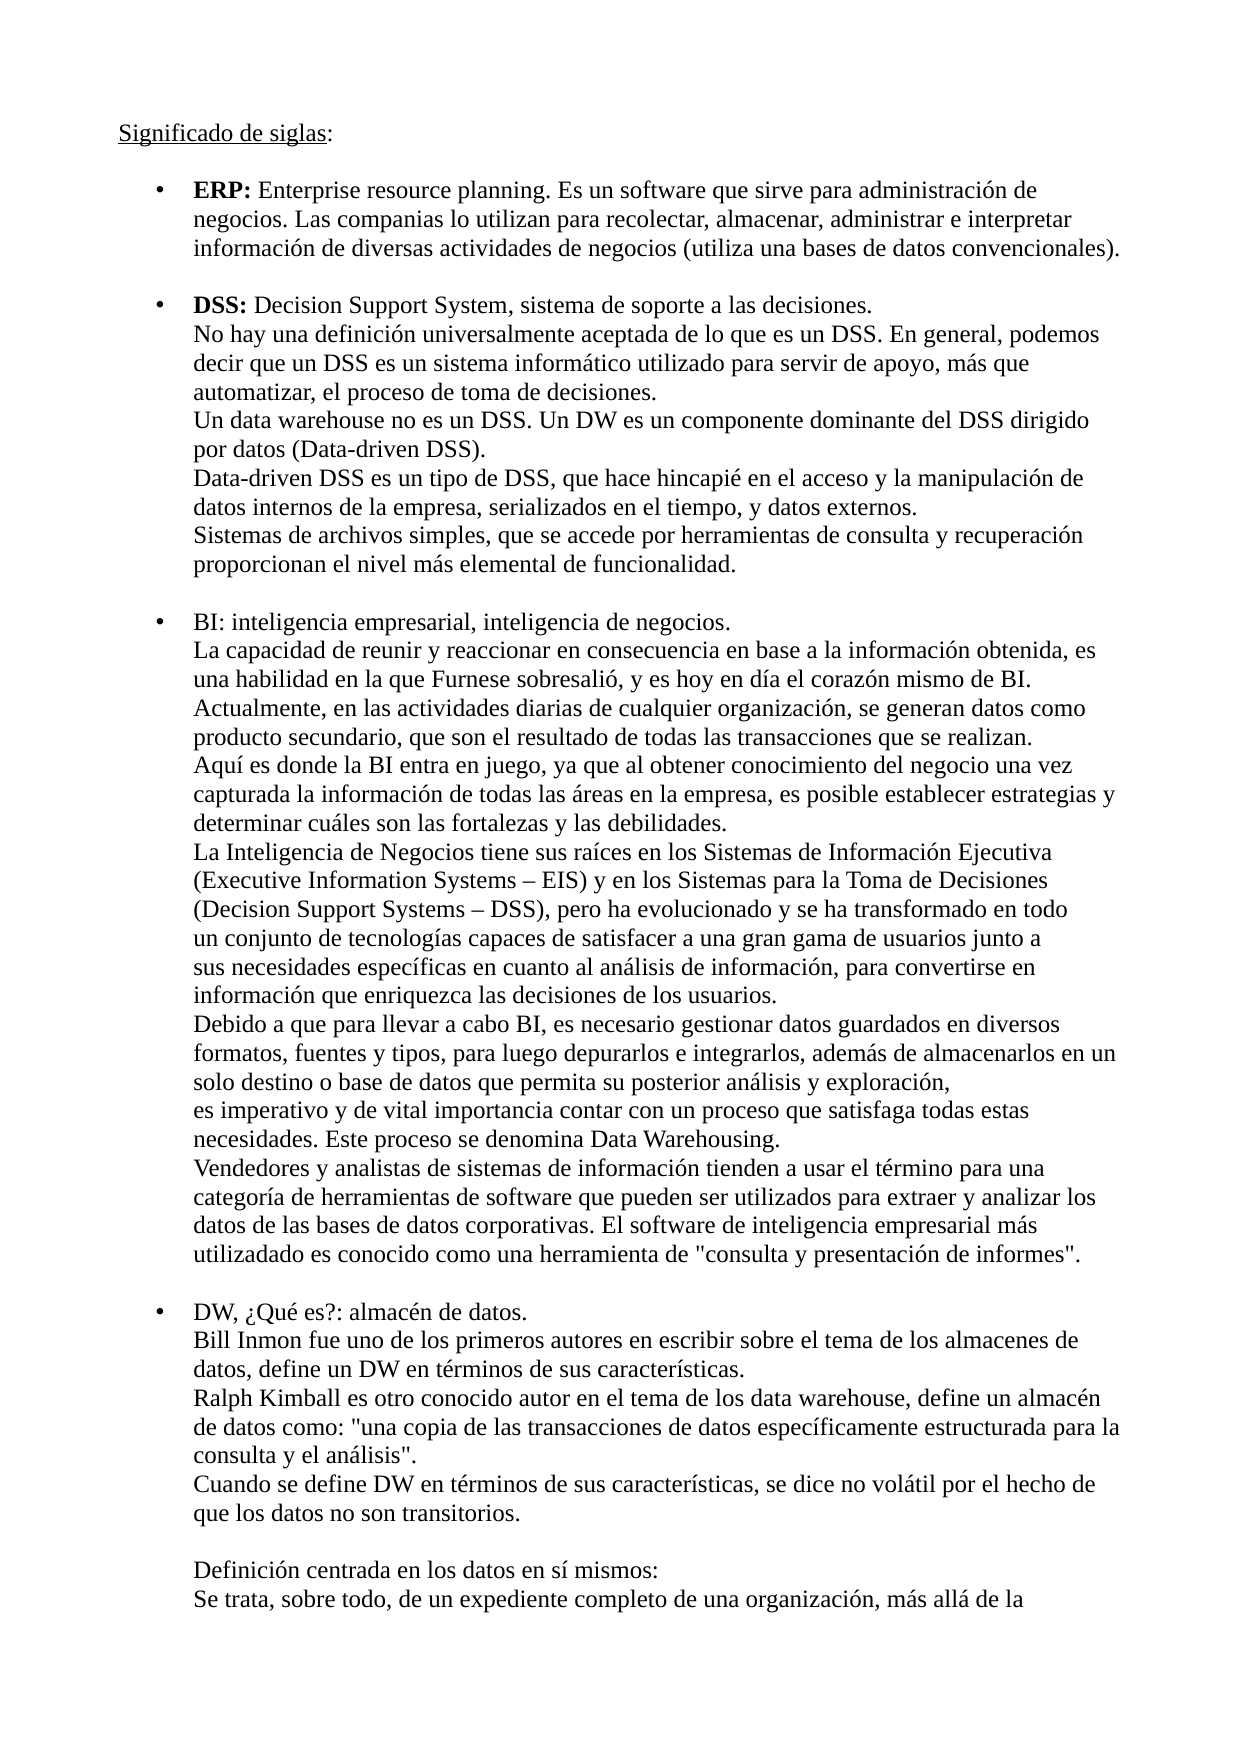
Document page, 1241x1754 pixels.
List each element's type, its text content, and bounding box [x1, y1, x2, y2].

list BI: inteligencia empresarial, inteligencia de negocios. [156, 607, 1122, 636]
list sus necesidades específicas en cuanto al análisis de información, para convertirse en información que enriquezca las decisiones de los usuarios. [156, 952, 1122, 1009]
list Cuando se define DW en términos de sus características, se dice no volátil por el hecho de que los datos no son transitorios. [156, 1469, 1122, 1527]
list Se trata, sobre todo, de un expediente completo de una organización, más allá de la [156, 1584, 1122, 1613]
list Bill Inmon fue uno de los primeros autores en escribir sobre el tema de los almacenes de datos, define un DW en términos de sus características. [156, 1326, 1122, 1383]
list Aquí es donde la BI entra en juego, ya que al obtener conocimiento del negocio una vez capturada la información de todas las áreas en la empresa, es posible establecer estrategias y determinar cuáles son las fortalezas y las debilidades. [156, 751, 1122, 837]
list Definición centrada en los datos en sí mismos: [156, 1556, 1122, 1584]
list es imperativo y de vital importancia contar con un proceso que satisfaga todas estas necesidades. Este proceso se denomina Data Warehousing. [156, 1096, 1122, 1153]
list Data-driven DSS es un tipo de DSS, que hace hincapié en el acceso y la manipulación de datos internos de la empresa, serializados en el tiempo, y datos externos. [156, 463, 1122, 521]
list Ralph Kimball es otro conocido autor en el tema de los data warehouse, define un almacén de datos como: "una copia de las transacciones de datos específicamente estructurada para la consulta y el análisis". [156, 1383, 1122, 1469]
list Vendedores y analistas de sistemas de información tienden a usar el término para una categoría de herramientas de software que pueden ser utilizados para extraer y analizar los datos de las bases de datos corporativas. El software de inteligencia empresarial más utilizadado es conocido como una herramienta de "consulta y presentación de informes". [156, 1153, 1122, 1268]
list La Inteligencia de Negocios tiene sus raíces en los Sistemas de Información Ejecutiva (Executive Information Systems – EIS) y en los Sistemas para la Toma de Decisiones (Decision Support Systems – DSS), pero ha evolucionado y se ha transformado en todo [156, 837, 1122, 923]
list No hay una definición universalmente aceptada de lo que es un DSS. En general, podemos decir que un DSS es un sistema informático utilizado para servir de apoyo, más que automatizar, el proceso de toma de decisiones. [156, 319, 1122, 406]
text Significado de siglas: [118, 118, 1122, 147]
list Debido a que para llevar a cabo BI, es necesario gestionar datos guardados en diversos formatos, fuentes y tipos, para luego depurarlos e integrarlos, además de almacenarlos en un solo destino o base de datos que permita su posterior análisis y exploración, [156, 1009, 1122, 1096]
list ERP: Enterprise resource planning. Es un software que sirve para administración de negocios. Las companias lo utilizan para recolectar, almacenar, administrar e interpretar información de diversas actividades de negocios (utiliza una bases de datos convencionales). [156, 176, 1122, 262]
list Sistemas de archivos simples, que se accede por herramientas de consulta y recuperación proporcionan el nivel más elemental de funcionalidad. [156, 521, 1122, 578]
list DSS: Decision Support System, sistema de soporte a las decisiones. [156, 291, 1122, 319]
list un conjunto de tecnologías capaces de satisfacer a una gran gama de usuarios junto a [156, 923, 1122, 952]
list La capacidad de reunir y reaccionar en consecuencia en base a la información obtenida, es una habilidad en la que Furnese sobresalió, y es hoy en día el corazón mismo de BI. [156, 636, 1122, 693]
list DW, ¿Qué es?: almacén de datos. [156, 1297, 1122, 1326]
list Actualmente, en las actividades diarias de cualquier organización, se generan datos como producto secundario, que son el resultado de todas las transacciones que se realizan. [156, 693, 1122, 751]
list Un data warehouse no es un DSS. Un DW es un componente dominante del DSS dirigido por datos (Data-driven DSS). [156, 406, 1122, 463]
